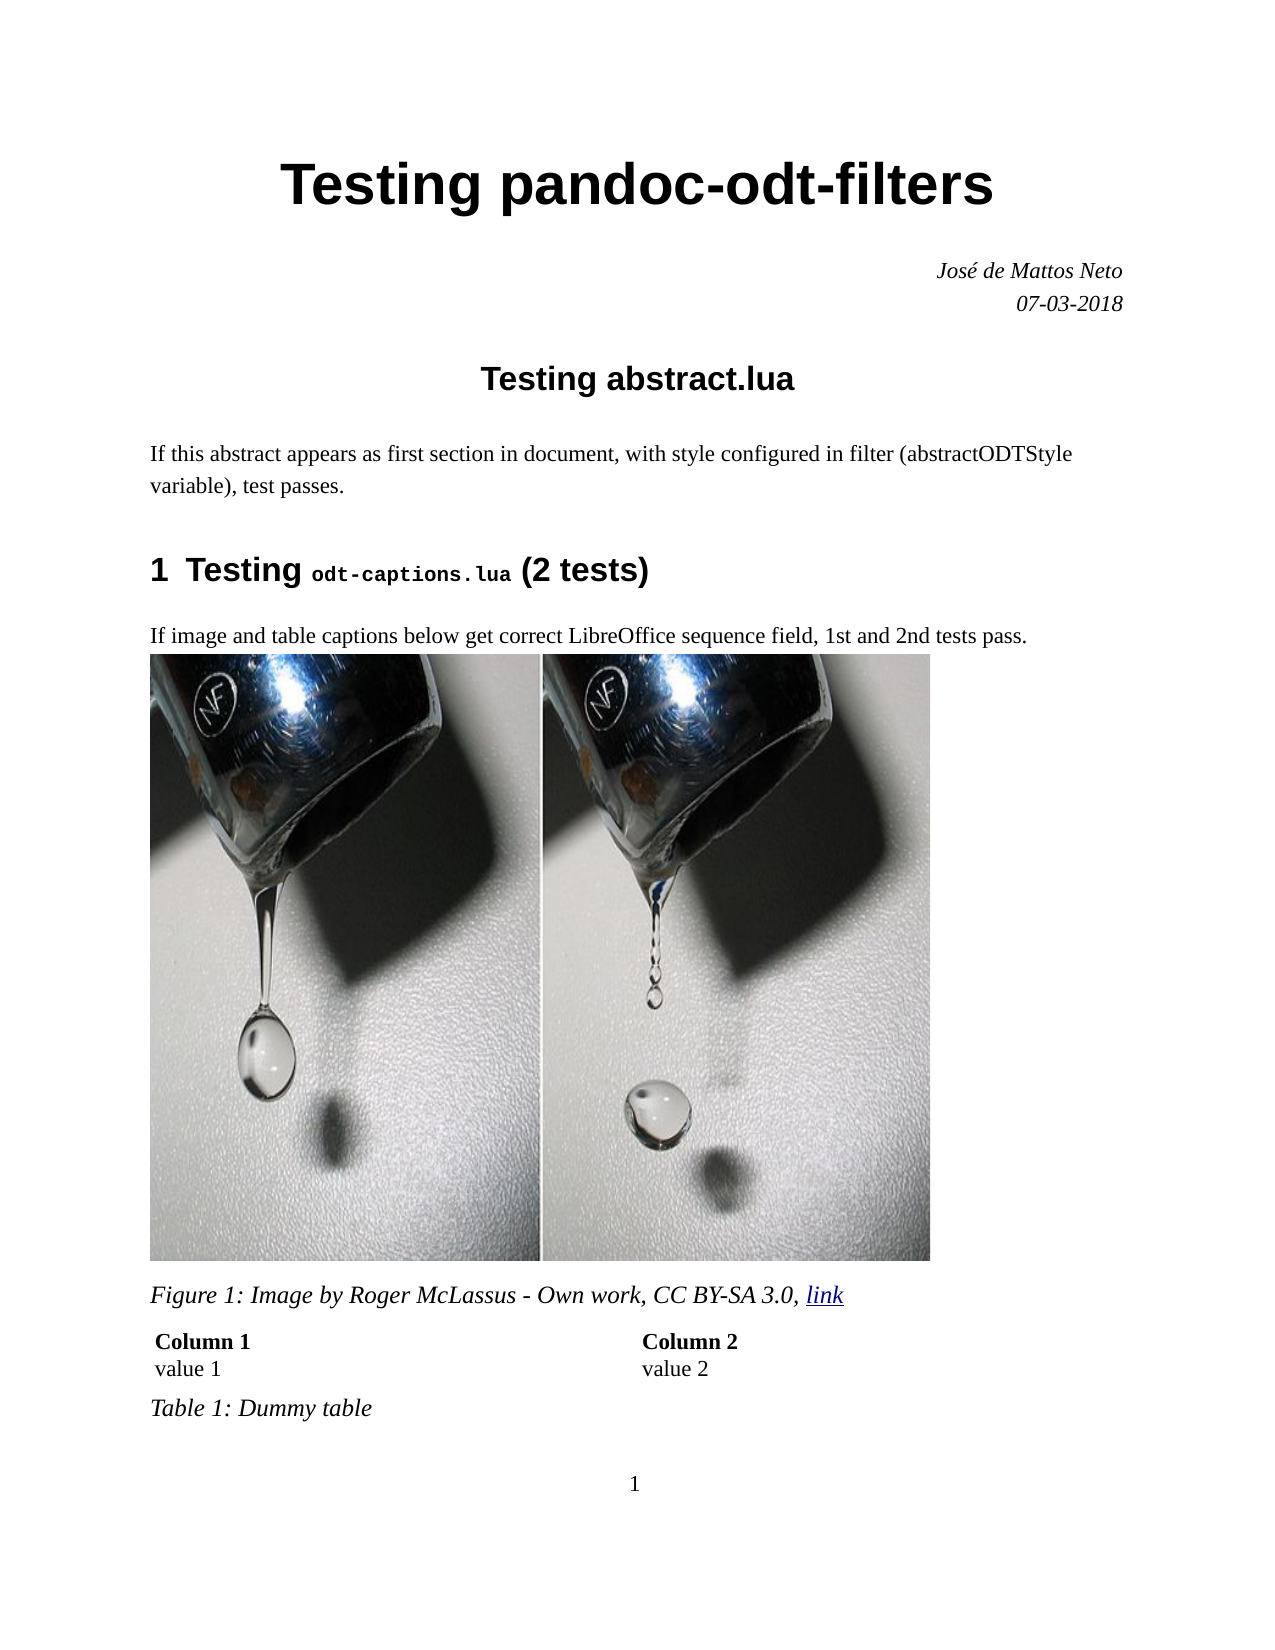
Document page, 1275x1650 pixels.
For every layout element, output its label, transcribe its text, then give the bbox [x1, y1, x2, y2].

text 07-03-2018 [150, 290, 1125, 317]
text José de Mattos Neto [150, 257, 1125, 284]
table_cell value 1 [150, 1355, 637, 1381]
picture [150, 654, 930, 1261]
text Figure 1: Image by Roger McLassus - Own work, CC BY-SA 3.0, link [150, 1280, 1125, 1309]
text If this abstract appears as first section in document, with style configured in filter (abstractODTStyle variable), test passes. [150, 439, 1125, 499]
text Table 1: Dummy table [150, 1393, 1125, 1422]
subtitle Testing odt-captions.lua (2 tests) [150, 550, 1125, 588]
text If image and table captions below get correct LibreOffice sequence field, 1st and 2nd tests pass. [150, 622, 1125, 648]
subtitle Testing abstract.lua [150, 359, 1125, 397]
table_header Column 1 [150, 1328, 637, 1355]
table_cell value 2 [638, 1355, 1125, 1381]
title Testing pandoc-odt-filters [150, 150, 1125, 217]
table_header Column 2 [638, 1328, 1125, 1355]
